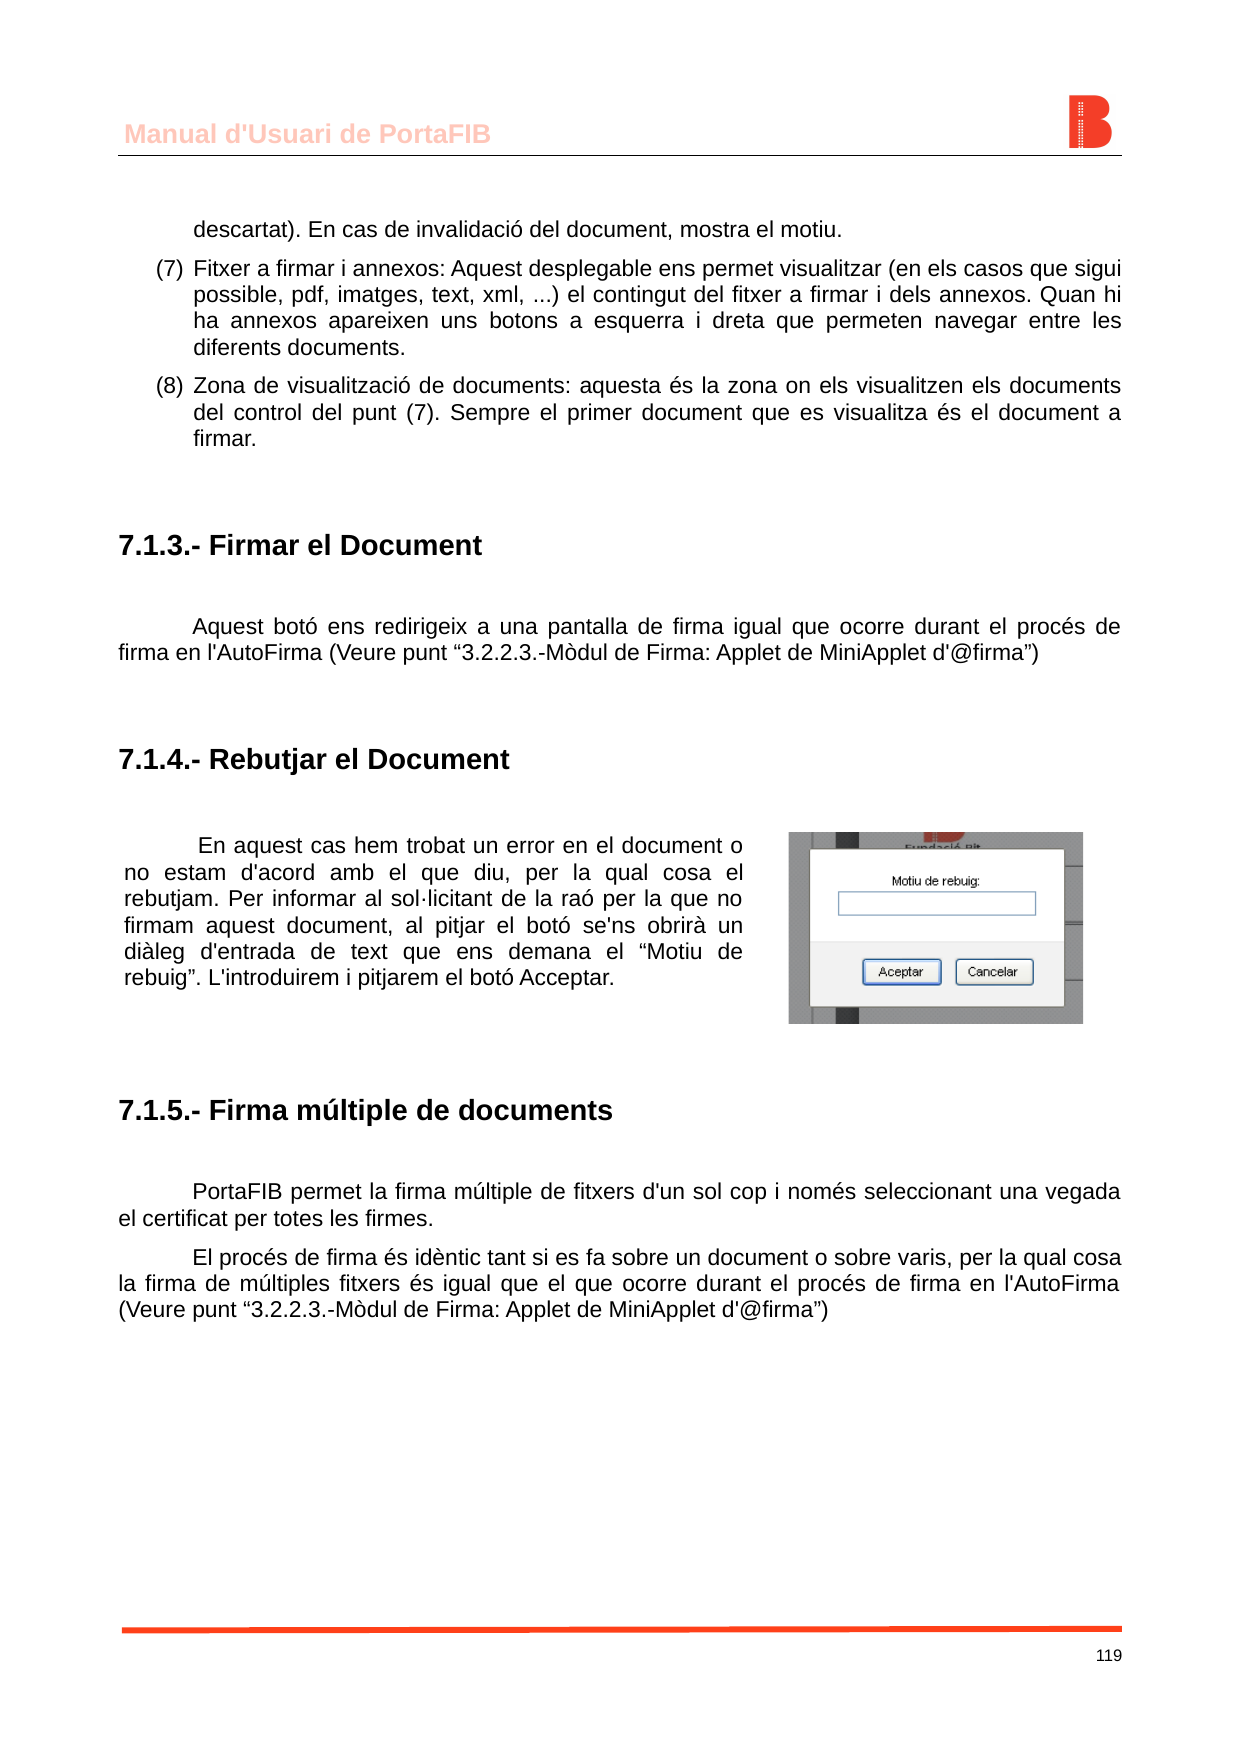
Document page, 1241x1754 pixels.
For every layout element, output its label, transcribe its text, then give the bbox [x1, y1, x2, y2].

subtitle Rebutjar el Document [118, 742, 1122, 775]
list Fitxer a firmar i annexos: Aquest desplegable ens permet visualitzar (en els casos que sigui possible, pdf, imatges, text, xml, ...) el contingut del fitxer a firmar i dels annexos. Quan hi ha annexos apareixen uns botons a esquerra i dreta que permeten navegar entre les diferents documents. [156, 254, 1122, 360]
list descartat). En cas de invalidació del document, mostra el motiu. [156, 216, 1122, 242]
table_header En aquest cas hem trobat un error en el document o no estam d'acord amb el que diu, per la qual cosa el rebutjam. Per informar al sol·licitant de la raó per la que no firmam aquest document, al pitjar el botó se'ns obrirà un diàleg d'entrada de text que ens demana el “Motiu de rebuig”. L'introduirem i pitjarem el botó Acceptar. [118, 827, 749, 1029]
list Zona de visualització de documents: aquesta és la zona on els visualitzen els documents del control del punt (7). Sempre el primer document que es visualitza és el document a firmar. [156, 372, 1122, 452]
subtitle Firma múltiple de documents [118, 1093, 1122, 1127]
text El procés de firma és idèntic tant si es fa sobre un document o sobre varis, per la qual cosa la firma de múltiples fitxers és igual que el que ocorre durant el procés de firma en l'AutoFirma (Veure punt “3.2.2.3.-Mòdul de Firma: Applet de MiniApplet d'@firma”) [118, 1243, 1122, 1323]
text Aquest botó ens redirigeix a una pantalla de firma igual que ocorre durant el procés de firma en l'AutoFirma (Veure punt “3.2.2.3.-Mòdul de Firma: Applet de MiniApplet d'@firma”) [118, 613, 1122, 666]
table_header [750, 827, 1122, 1029]
text PortaFIB permet la firma múltiple de fitxers d'un sol cop i només seleccionant una vegada el certificat per totes les firmes. [118, 1178, 1122, 1231]
picture [788, 832, 1084, 1024]
picture [1063, 94, 1117, 150]
subtitle Firmar el Document [118, 528, 1122, 561]
